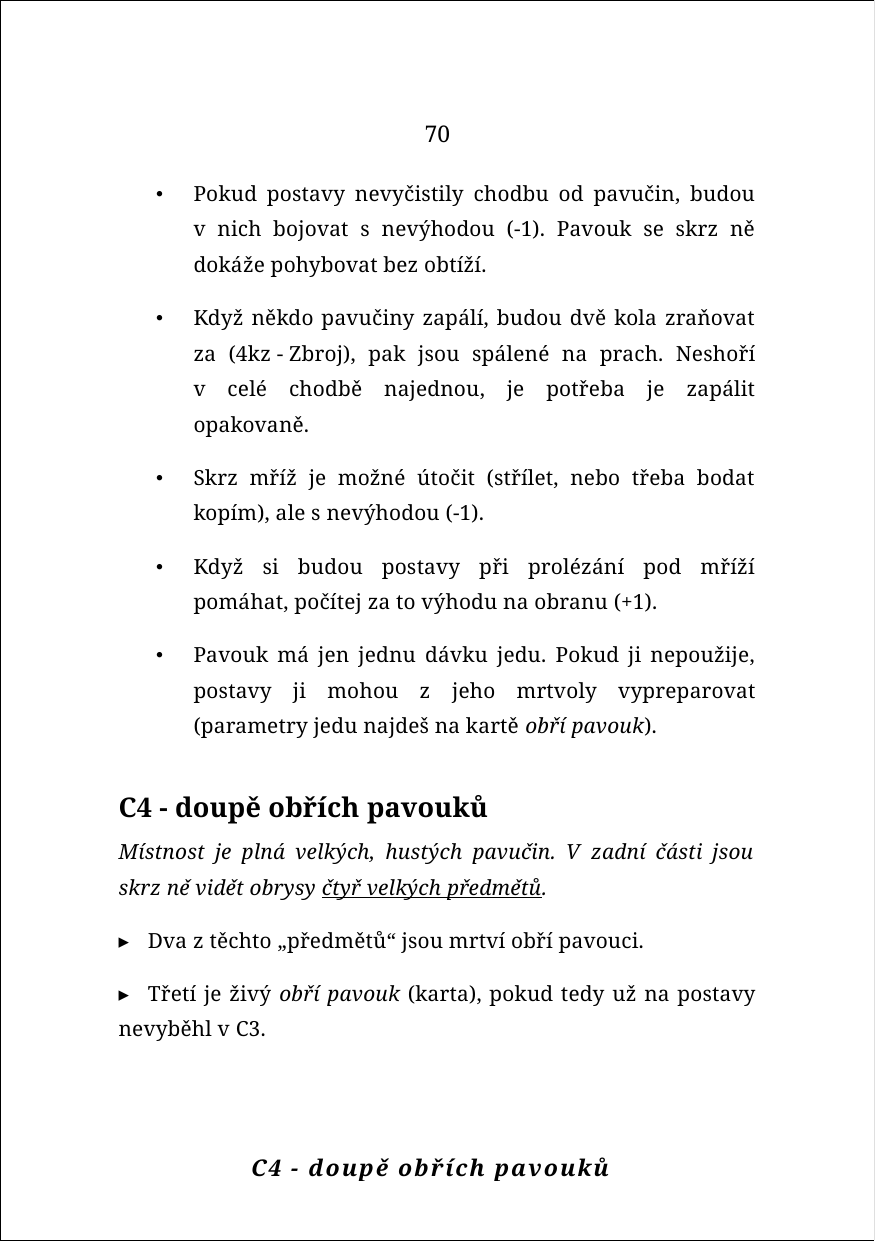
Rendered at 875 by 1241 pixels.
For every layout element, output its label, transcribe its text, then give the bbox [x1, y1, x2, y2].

list Když si budou postavy při prolézání pod mříží pomáhat, počítej za to výhodu na obranu (+1). [156, 552, 756, 616]
list Pokud postavy nevyčistily chodbu od pavučin, budou v⁠ nich bojovat s⁠ nevýhodou (-1). Pavouk se skrz ně dokáže pohybovat bez obtíží. [156, 179, 756, 278]
text Místnost je plná velkých, hustých pavučin. V⁠ zadní části jsou skrz ně vidět obrysy čtyř velkých předmětů. [118, 837, 756, 901]
list Pavouk má jen jednu dávku jedu. Pokud ji nepoužije, postavy ji mohou z⁠ jeho mrtvoly vypreparovat (parametry jedu najdeš na kartě obří pavouk). [156, 641, 756, 740]
list Skrz mříž je možné útočit (střílet, nebo třeba bodat kopím), ale s⁠ nevýhodou (-1). [156, 463, 756, 527]
text ▸ Dva z⁠ těchto „předmětů“ jsou mrtví obří pavouci. [118, 926, 756, 954]
list Když někdo pavučiny zapálí, budou dvě kola zraňovat za (4kz - Zbroj), pak jsou spálené na prach. Neshoří v⁠ celé chodbě najednou, je potřeba je zapálit opakovaně. [156, 303, 756, 438]
text ▸ Třetí je živý obří pavouk (karta), pokud tedy už na postavy nevyběhl v⁠ C3. [118, 979, 756, 1043]
subtitle C4 - doupě obřích pavouků [118, 788, 756, 825]
